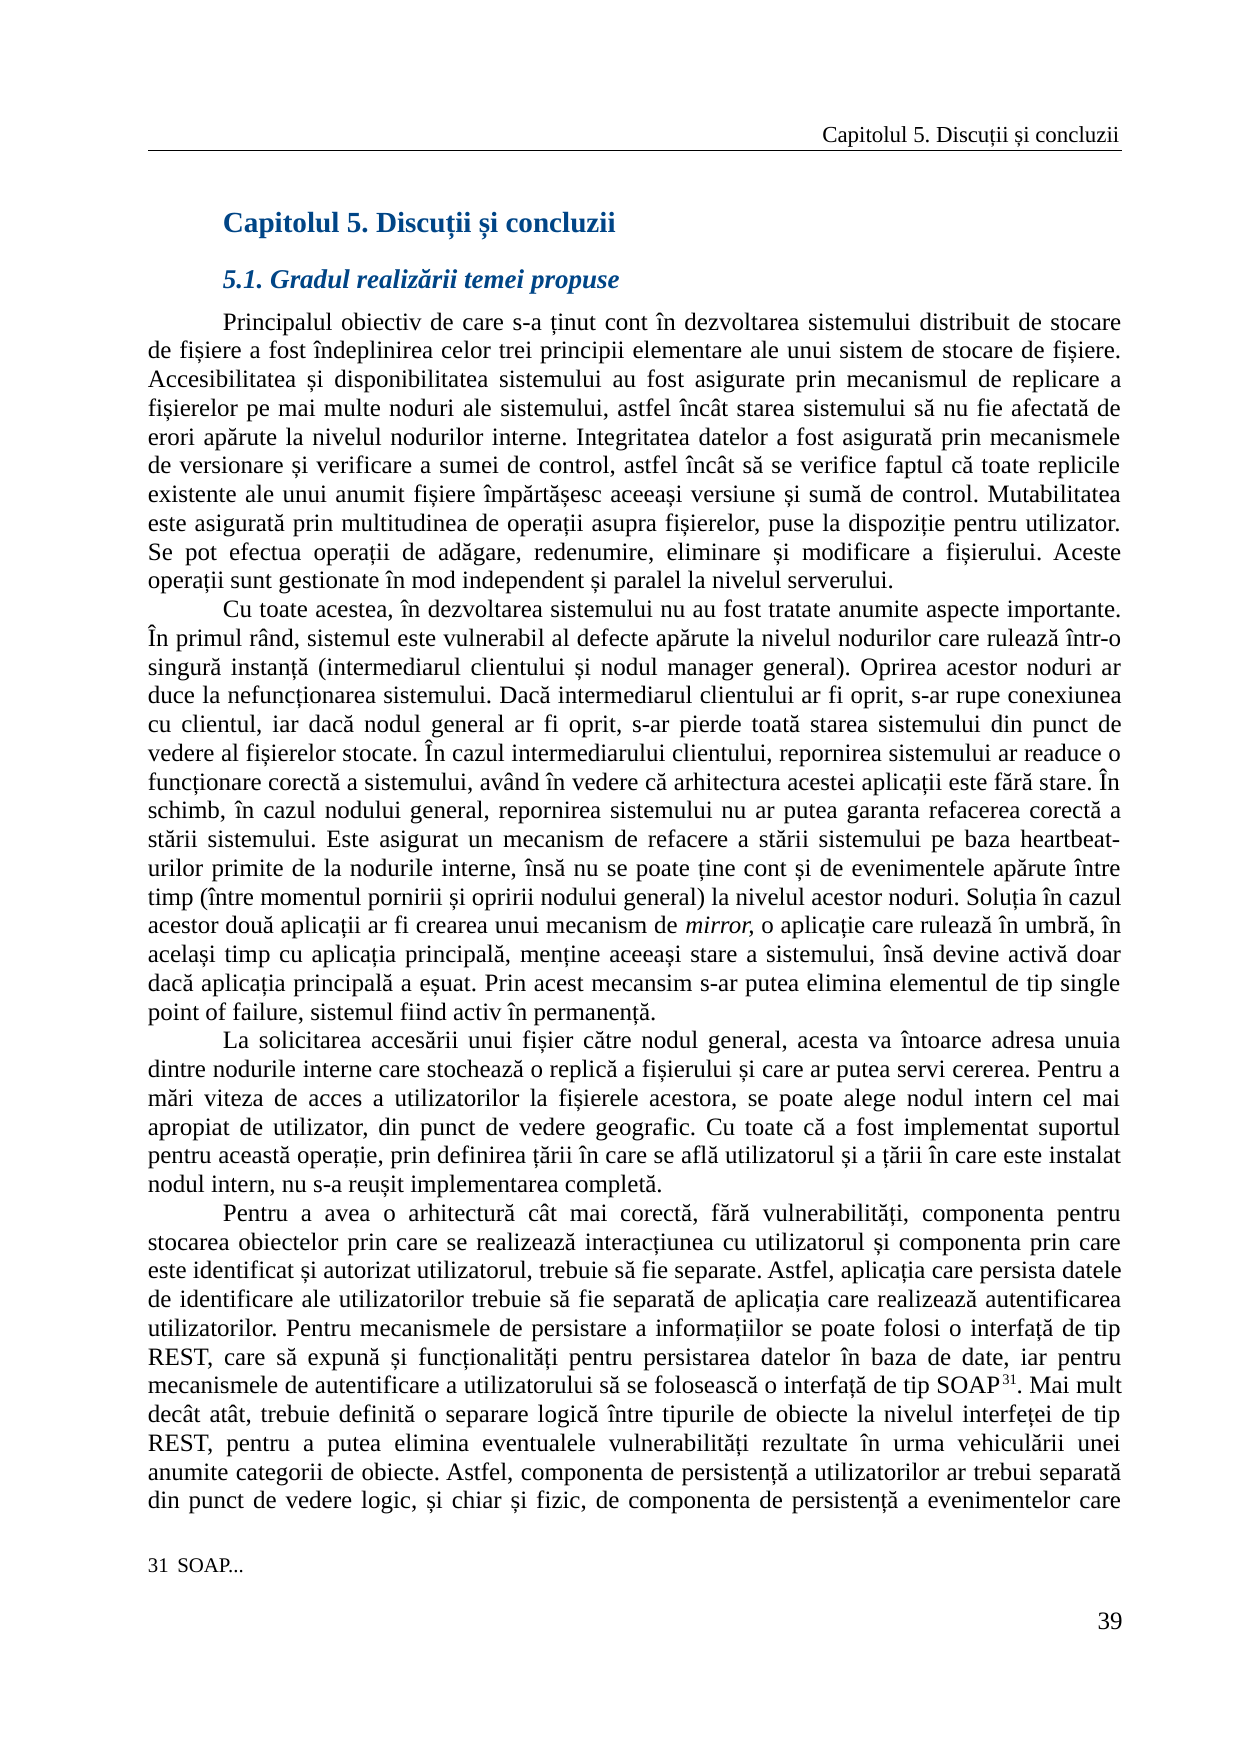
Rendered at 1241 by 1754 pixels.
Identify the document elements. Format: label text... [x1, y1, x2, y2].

subtitle Discuții și concluzii [148, 205, 1122, 238]
text Cu toate acestea, în dezvoltarea sistemului nu au fost tratate anumite aspecte importante. În primul rând, sistemul este vulnerabil al defecte apărute la nivelul nodurilor care rulează într-o singură instanță (intermediarul clientului și nodul manager general). Oprirea acestor noduri ar duce la nefuncționarea sistemului. Dacă intermediarul clientului ar fi oprit, s-ar rupe conexiunea cu clientul, iar dacă nodul general ar fi oprit, s-ar pierde toată starea sistemului din punct de vedere al fișierelor stocate. În cazul intermediarului clientului, repornirea sistemului ar readuce o funcționare corectă a sistemului, având în vedere că arhitectura acestei aplicații este fără stare. În schimb, în cazul nodului general, repornirea sistemului nu ar putea garanta refacerea corectă a stării sistemului. Este asigurat un mecanism de refacere a stării sistemului pe baza heartbeat-urilor primite de la nodurile interne, însă nu se poate ține cont și de evenimentele apărute între timp (între momentul pornirii și opririi nodului general) la nivelul acestor noduri. Soluția în cazul acestor două aplicații ar fi crearea unui mecanism de mirror, o aplicație care rulează în umbră, în același timp cu aplicația principală, menține aceeași stare a sistemului, însă devine activă doar dacă aplicația principală a eșuat. Prin acest mecansim s-ar putea elimina elementul de tip single point of failure, sistemul fiind activ în permanență. [148, 594, 1122, 1026]
text SOAP... [148, 1553, 1122, 1577]
text Principalul obiectiv de care s-a ținut cont în dezvoltarea sistemului distribuit de stocare de fișiere a fost îndeplinirea celor trei principii elementare ale unui sistem de stocare de fișiere. Accesibilitatea și disponibilitatea sistemului au fost asigurate prin mecanismul de replicare a fișierelor pe mai multe noduri ale sistemului, astfel încât starea sistemului să nu fie afectată de erori apărute la nivelul nodurilor interne. Integritatea datelor a fost asigurată prin mecanismele de versionare și verificare a sumei de control, astfel încât să se verifice faptul că toate replicile existente ale unui anumit fișiere împărtășesc aceeași versiune și sumă de control. Mutabilitatea este asigurată prin multitudinea de operații asupra fișierelor, puse la dispoziție pentru utilizator. Se pot efectua operații de adăgare, redenumire, eliminare și modificare a fișierului. Aceste operații sunt gestionate în mod independent și paralel la nivelul serverului. [148, 307, 1122, 594]
text La solicitarea accesării unui fișier către nodul general, acesta va întoarce adresa unuia dintre nodurile interne care stochează o replică a fișierului și care ar putea servi cererea. Pentru a mări viteza de acces a utilizatorilor la fișierele acestora, se poate alege nodul intern cel mai apropiat de utilizator, din punct de vedere geografic. Cu toate că a fost implementat suportul pentru această operație, prin definirea țării în care se află utilizatorul și a țării în care este instalat nodul intern, nu s-a reușit implementarea completă. [148, 1026, 1122, 1198]
text Pentru a avea o arhitectură cât mai corectă, fără vulnerabilități, componenta pentru stocarea obiectelor prin care se realizează interacțiunea cu utilizatorul și componenta prin care este identificat și autorizat utilizatorul, trebuie să fie separate. Astfel, aplicația care persista datele de identificare ale utilizatorilor trebuie să fie separată de aplicația care realizează autentificarea utilizatorilor. Pentru mecanismele de persistare a informațiilor se poate folosi o interfață de tip REST, care să expună și funcționalități pentru persistarea datelor în baza de date, iar pentru mecanismele de autentificare a utilizatorului să se folosească o interfață de tip SOAP. Mai mult decât atât, trebuie definită o separare logică între tipurile de obiecte la nivelul interfeței de tip REST, pentru a putea elimina eventualele vulnerabilități rezultate în urma vehiculării unei anumite categorii de obiecte. Astfel, componenta de persistență a utilizatorilor ar trebui separată din punct de vedere logic, și chiar și fizic, de componenta de persistență a evenimentelor care [148, 1198, 1122, 1514]
subtitle Gradul realizării temei propuse [223, 263, 1122, 294]
